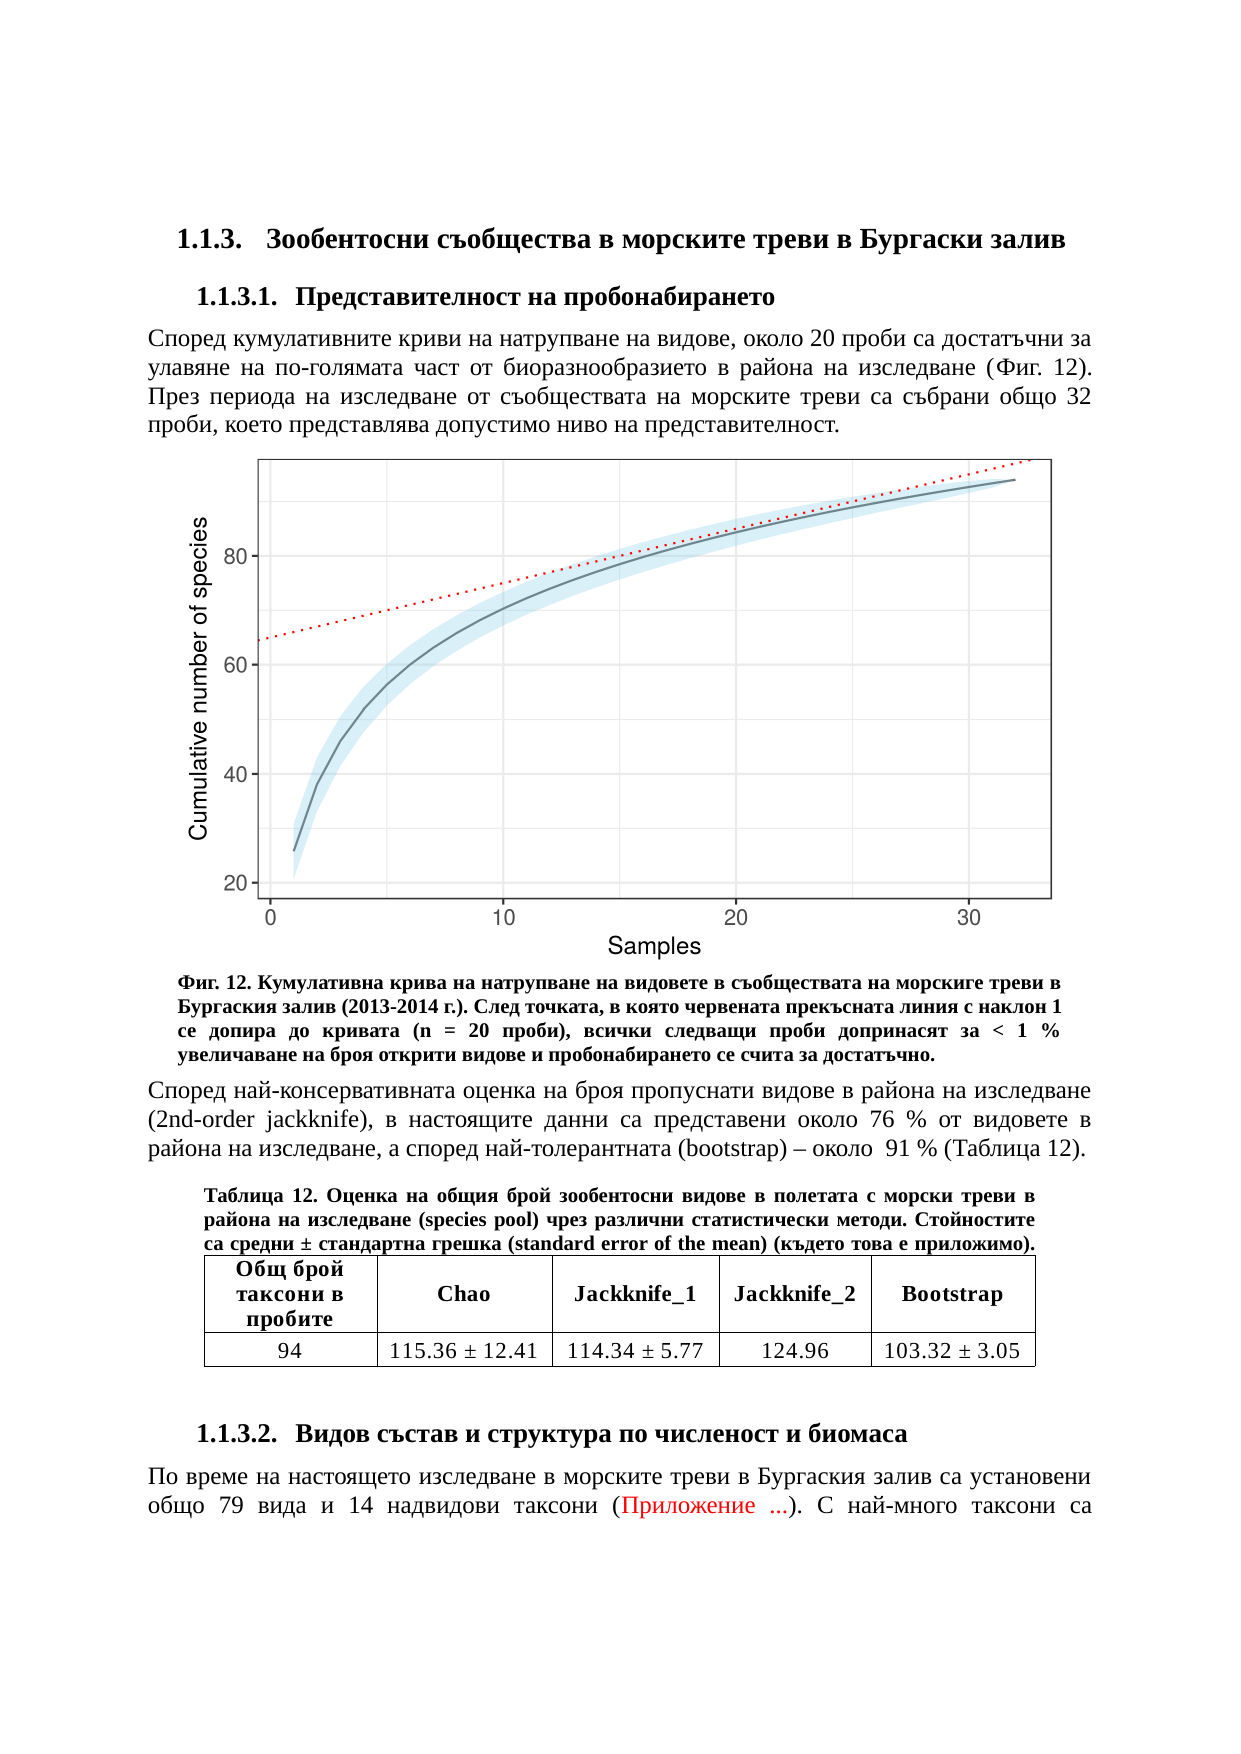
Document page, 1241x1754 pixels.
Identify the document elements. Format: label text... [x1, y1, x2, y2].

subtitle Представителност на пробонабирането [266, 280, 1093, 311]
text По време на настоящето изследване в морските треви в Бургаския залив са установени общо 79 вида и 14 надвидови таксони (Приложение ...). С най-много таксони са [148, 1461, 1093, 1519]
text Фиг. 12. Кумулативна крива на натрупване на видовете в съобществата на морскиге треви в Бургаския залив (2013-2014 г.). След точката, в която червената прекъсната линия с наклон 1 се допира до кривата (n = 20 проби), всички следващи проби допринасят за < 1 % увеличаване на броя открити видове и пробонабирането се счита за достатъчно. [177, 971, 1063, 1066]
picture [177, 447, 1063, 971]
text Според кумулативните криви на натрупване на видове, около 20 проби са достатъчни за улавяне на по-голямата част от биоразнообразието в района на изследване (Фиг. 12). През периода на изследване от съобществата на морските треви са събрани общо 32 проби, което представлява допустимо ниво на представителност. [148, 323, 1093, 438]
text Според най-консервативната оценка на броя пропуснати видове в района на изследване (2nd-order jackknife), в настоящите данни са представени около 76 % от видовете в района на изследване, а според най-толерантната (bootstrap) – около 91 % (Таблица 12). [148, 438, 1093, 1162]
subtitle Видов състав и структура по численост и биомаса [266, 1417, 1093, 1449]
subtitle Зообентосни съобщества в морските треви в Бургаски залив [242, 221, 1093, 255]
text Таблица 12. Оценка на общия брой зообентосни видове в полетата с морски треви в района на изследване (species pool) чрез различни статистически методи. Стойностите са средни ± стандартна грешка (standard error of the mean) (където това е приложимо). [204, 1183, 1037, 1367]
